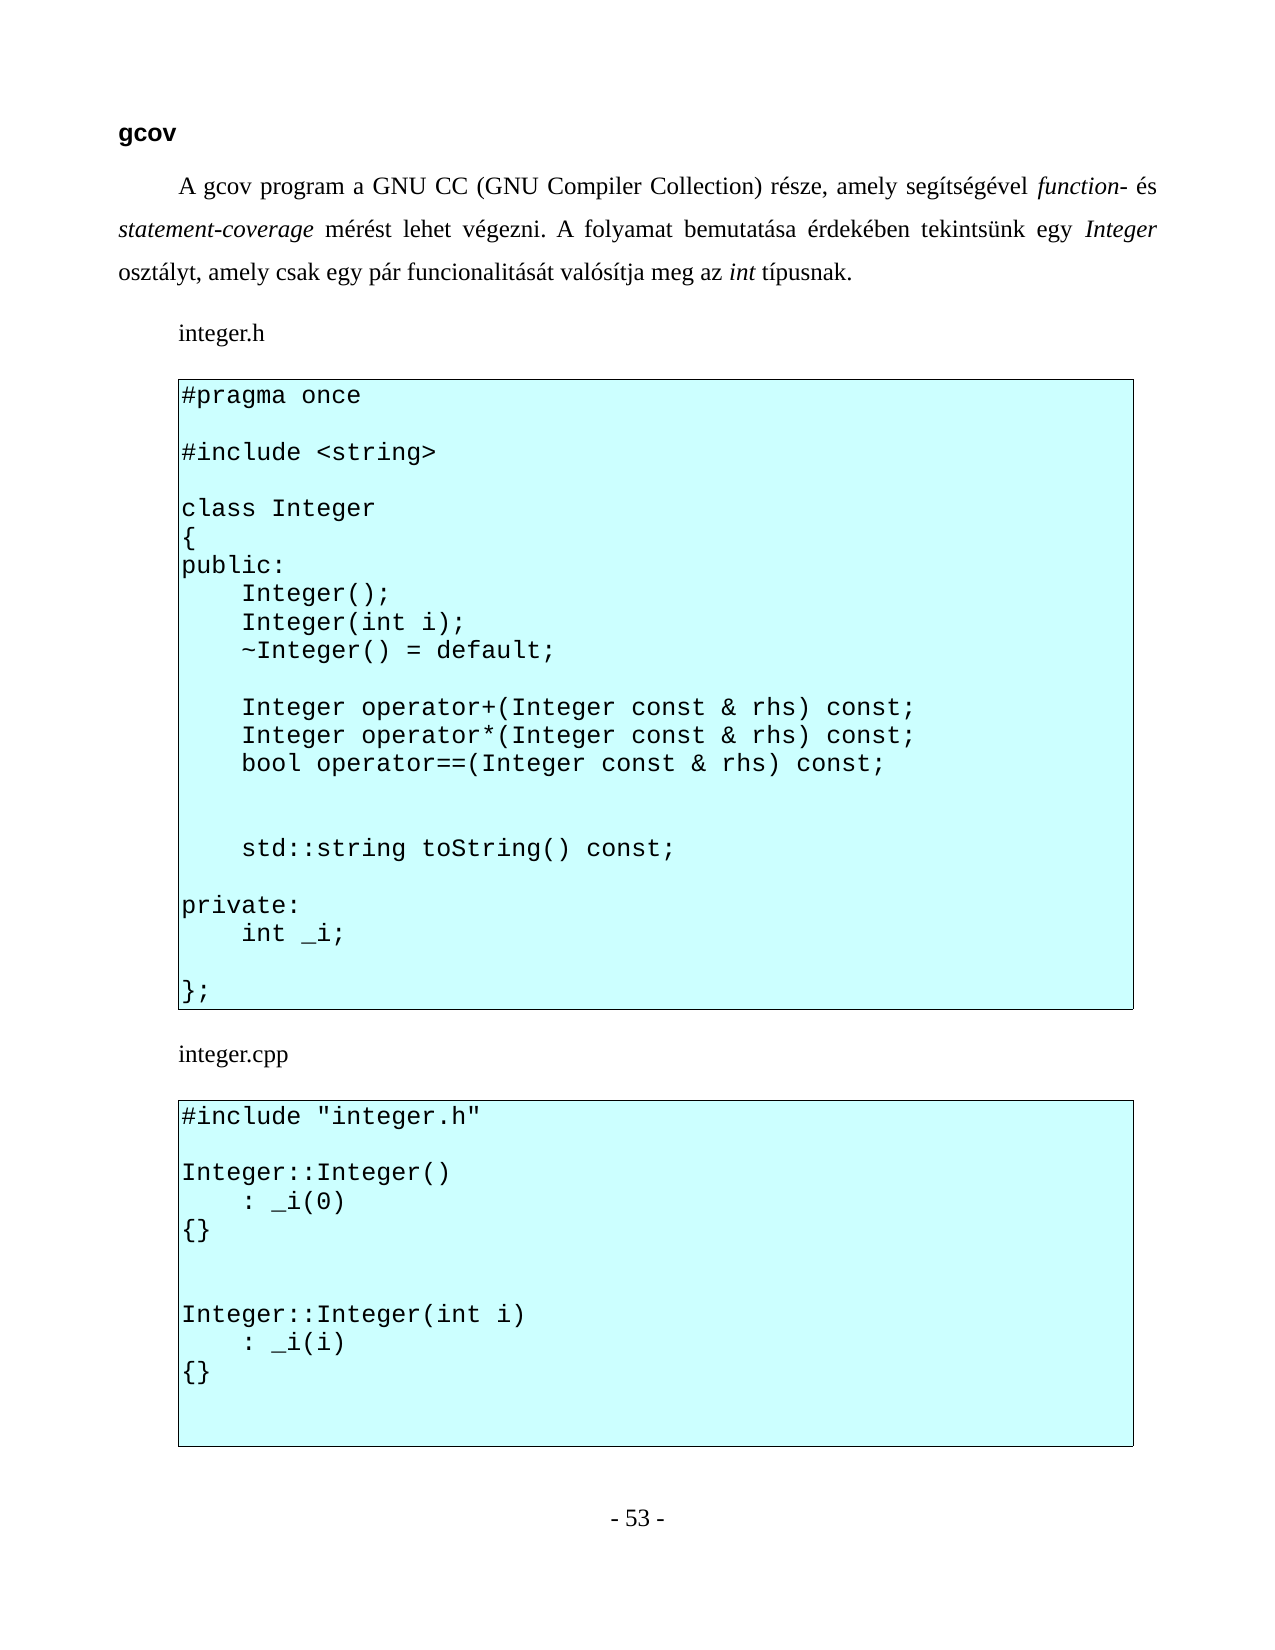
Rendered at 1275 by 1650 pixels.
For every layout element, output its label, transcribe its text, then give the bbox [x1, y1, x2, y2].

text A gcov program a GNU CC (GNU Compiler Collection) része, amely segítségével function- és statement-coverage mérést lehet végezni. A folyamat bemutatása érdekében tekintsünk egy Integer osztályt, amely csak egy pár funcionalitását valósítja meg az int típusnak. [118, 171, 1157, 286]
subtitle gcov [118, 118, 1157, 147]
text integer.cpp [118, 1039, 1157, 1068]
text #pragma once #include <string> class Integer { public: Integer(); Integer(int i); ~Integer() = default; Integer operator+(Integer const & rhs) const; Integer operator*(Integer const & rhs) const; bool operator==(Integer const & rhs) const; std::string toString() const; private: int _i; }; [179, 380, 1133, 1009]
text #include "integer.h" Integer::Integer() : _i(0) {} Integer::Integer(int i) : _i(i) {} [179, 1101, 1133, 1446]
text integer.h [118, 318, 1157, 347]
